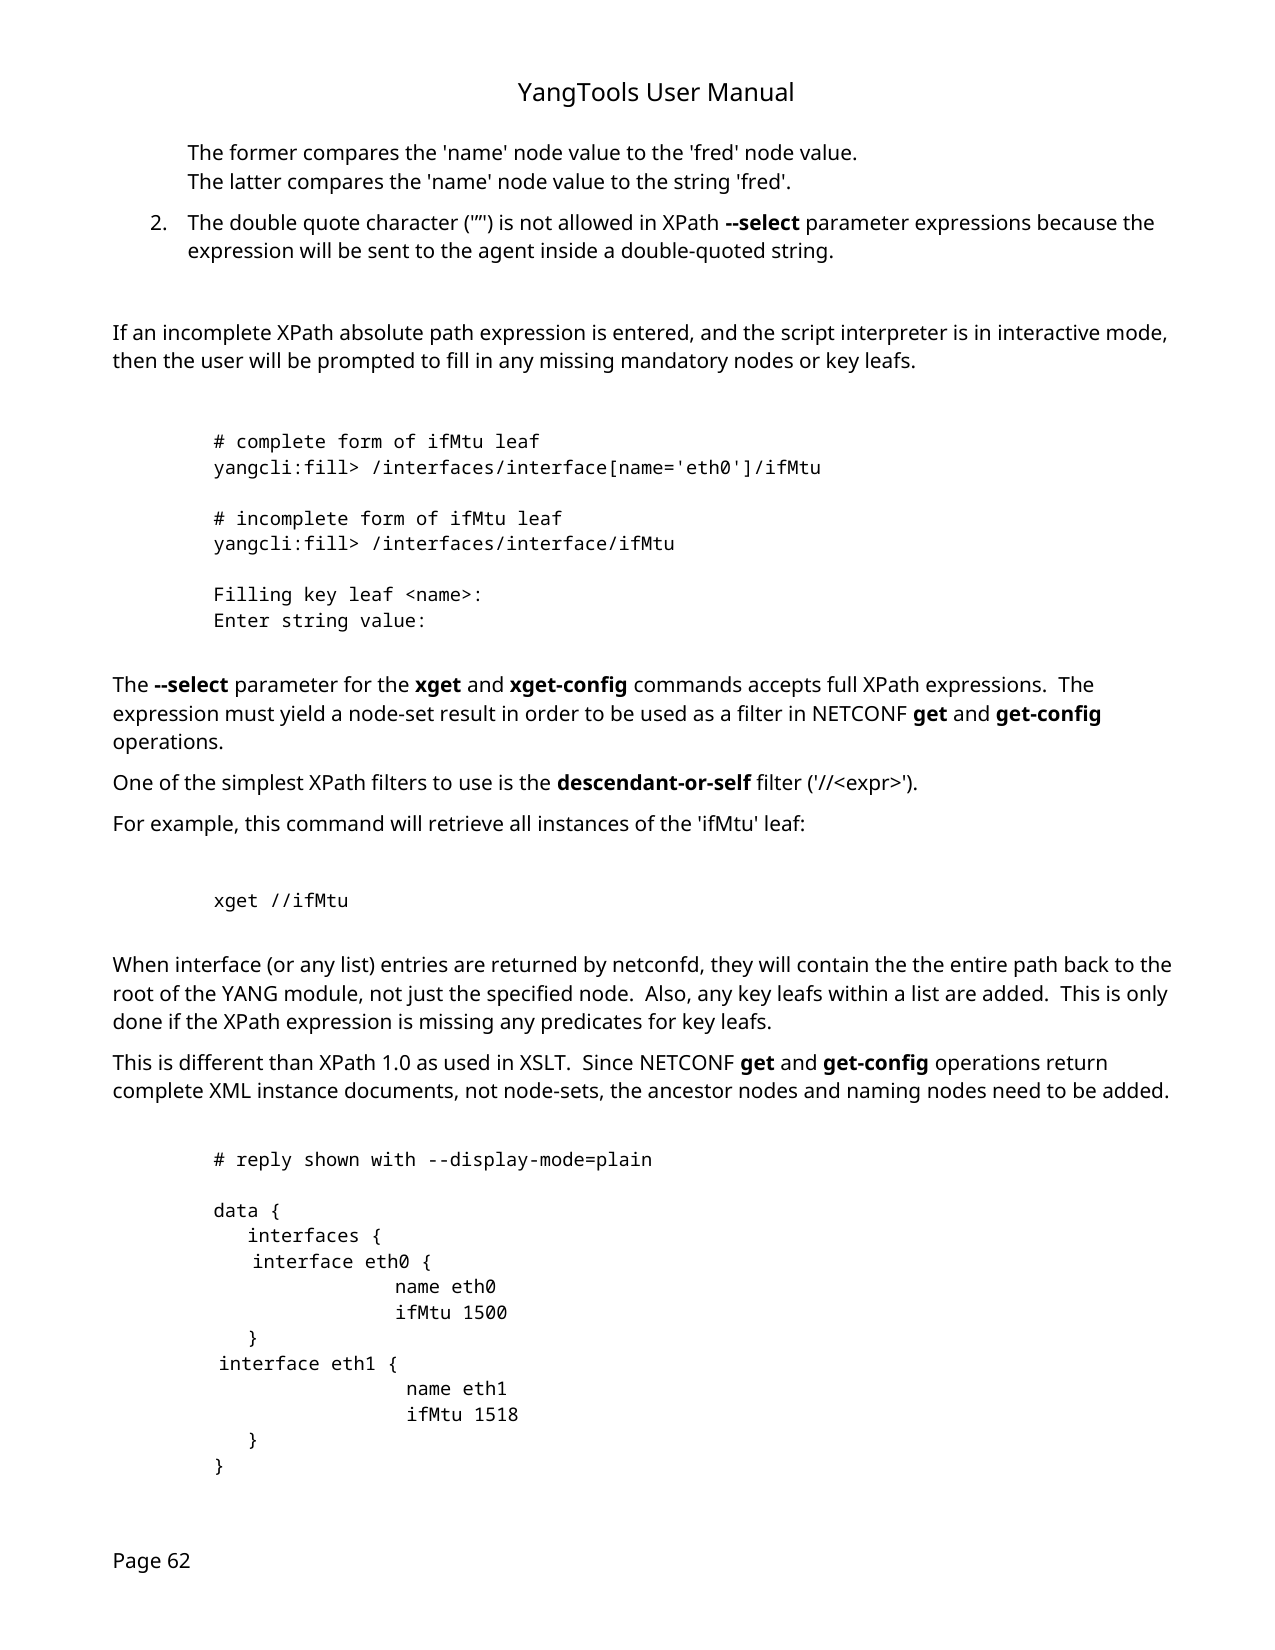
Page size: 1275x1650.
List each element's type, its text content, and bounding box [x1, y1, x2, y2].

text This is different than XPath 1.0 as used in XSLT. Since NETCONF get and get-config operations return complete XML instance documents, not node-sets, the ancestor nodes and naming nodes need to be added. [112, 1048, 1200, 1133]
list The former compares the 'name' node value to the 'fred' node value. The latter compares the 'name' node value to the string 'fred'. [150, 138, 1200, 195]
text # complete form of ifMtu leaf yangcli:fill> /interfaces/interface[name='eth0']/ifMtu # incomplete form of ifMtu leaf yangcli:fill> /interfaces/interface/ifMtu Filling key leaf <name>: Enter string value: [139, 428, 1200, 658]
text One of the simplest XPath filters to use is the descendant-or-self filter ('//<expr>'). [112, 768, 1200, 796]
list The double quote character ('”') is not allowed in XPath --select parameter expressions because the expression will be sent to the agent inside a double-quoted string. [150, 208, 1200, 265]
text For example, this command will retrieve all instances of the 'ifMtu' leaf: [112, 809, 1200, 837]
text If an incomplete XPath absolute path expression is entered, and the script interpreter is in interactive mode, then the user will be prompted to fill in any missing mandatory nodes or key leafs. [112, 318, 1200, 375]
text xget //ifMtu [139, 887, 1200, 938]
text The --select parameter for the xget and xget-config commands accepts full XPath expressions. The expression must yield a node-set result in order to be used as a filter in NETCONF get and get-config operations. [112, 670, 1200, 756]
text When interface (or any list) entries are returned by netconfd, they will contain the the entire path back to the root of the YANG module, not just the specified node. Also, any key leafs within a list are added. This is only done if the XPath expression is missing any predicates for key leafs. [112, 950, 1200, 1036]
text # reply shown with --display-mode=plain data { interfaces { interface eth0 { name eth0 ifMtu 1500 } interface eth1 { name eth1 ifMtu 1518 } } [139, 1146, 1200, 1478]
